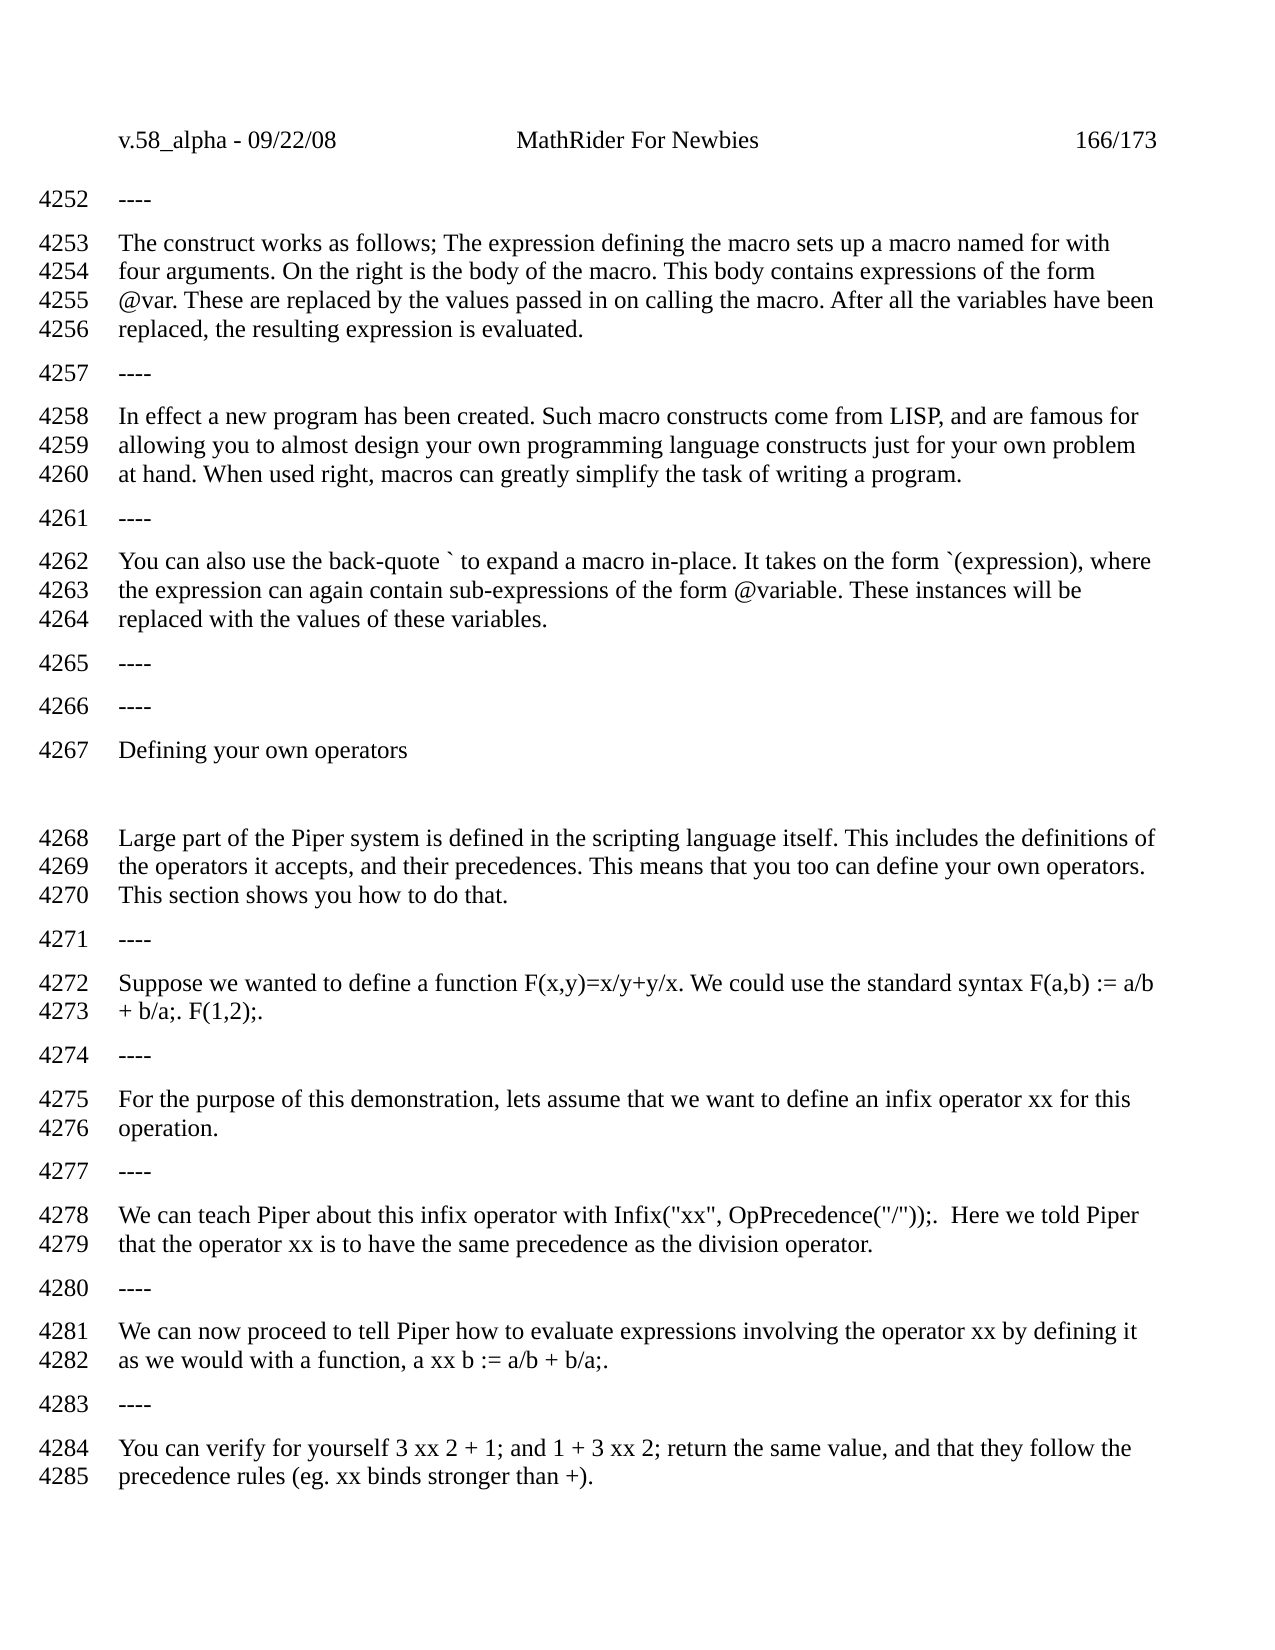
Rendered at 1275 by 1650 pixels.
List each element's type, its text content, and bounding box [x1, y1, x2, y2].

text Defining your own operators [118, 735, 1157, 764]
text ---- [118, 924, 1157, 953]
text ---- [118, 691, 1157, 720]
text ---- [118, 1040, 1157, 1069]
text Large part of the Piper system is defined in the scripting language itself. This includes the definitions of the operators it accepts, and their precedences. This means that you too can define your own operators. This section shows you how to do that. [118, 823, 1157, 909]
text We can now proceed to tell Piper how to evaluate expressions involving the operator xx by defining it as we would with a function, a xx b := a/b + b/a;. [118, 1316, 1157, 1374]
text ---- [118, 358, 1157, 386]
text ---- [118, 184, 1157, 213]
text ---- [118, 648, 1157, 676]
text You can also use the back-quote ` to expand a macro in-place. It takes on the form `(expression), where the expression can again contain sub-expressions of the form @variable. These instances will be replaced with the values of these variables. [118, 546, 1157, 633]
text ---- [118, 503, 1157, 531]
text Suppose we wanted to define a function F(x,y)=x/y+y/x. We could use the standard syntax F(a,b) := a/b + b/a;. F(1,2);. [118, 968, 1157, 1025]
text ---- [118, 1389, 1157, 1418]
text The construct works as follows; The expression defining the macro sets up a macro named for with four arguments. On the right is the body of the macro. This body contains expressions of the form @var. These are replaced by the values passed in on calling the macro. After all the variables have been replaced, the resulting expression is evaluated. [118, 228, 1157, 343]
text ---- [118, 1273, 1157, 1301]
text We can teach Piper about this infix operator with Infix("xx", OpPrecedence("/"));. Here we told Piper that the operator xx is to have the same precedence as the division operator. [118, 1200, 1157, 1258]
text In effect a new program has been created. Such macro constructs come from LISP, and are famous for allowing you to almost design your own programming language constructs just for your own problem at hand. When used right, macros can greatly simplify the task of writing a program. [118, 401, 1157, 488]
text For the purpose of this demonstration, lets assume that we want to define an infix operator xx for this operation. [118, 1084, 1157, 1141]
text You can verify for yourself 3 xx 2 + 1; and 1 + 3 xx 2; return the same value, and that they follow the precedence rules (eg. xx binds stronger than +). [118, 1433, 1157, 1490]
text ---- [118, 1156, 1157, 1185]
